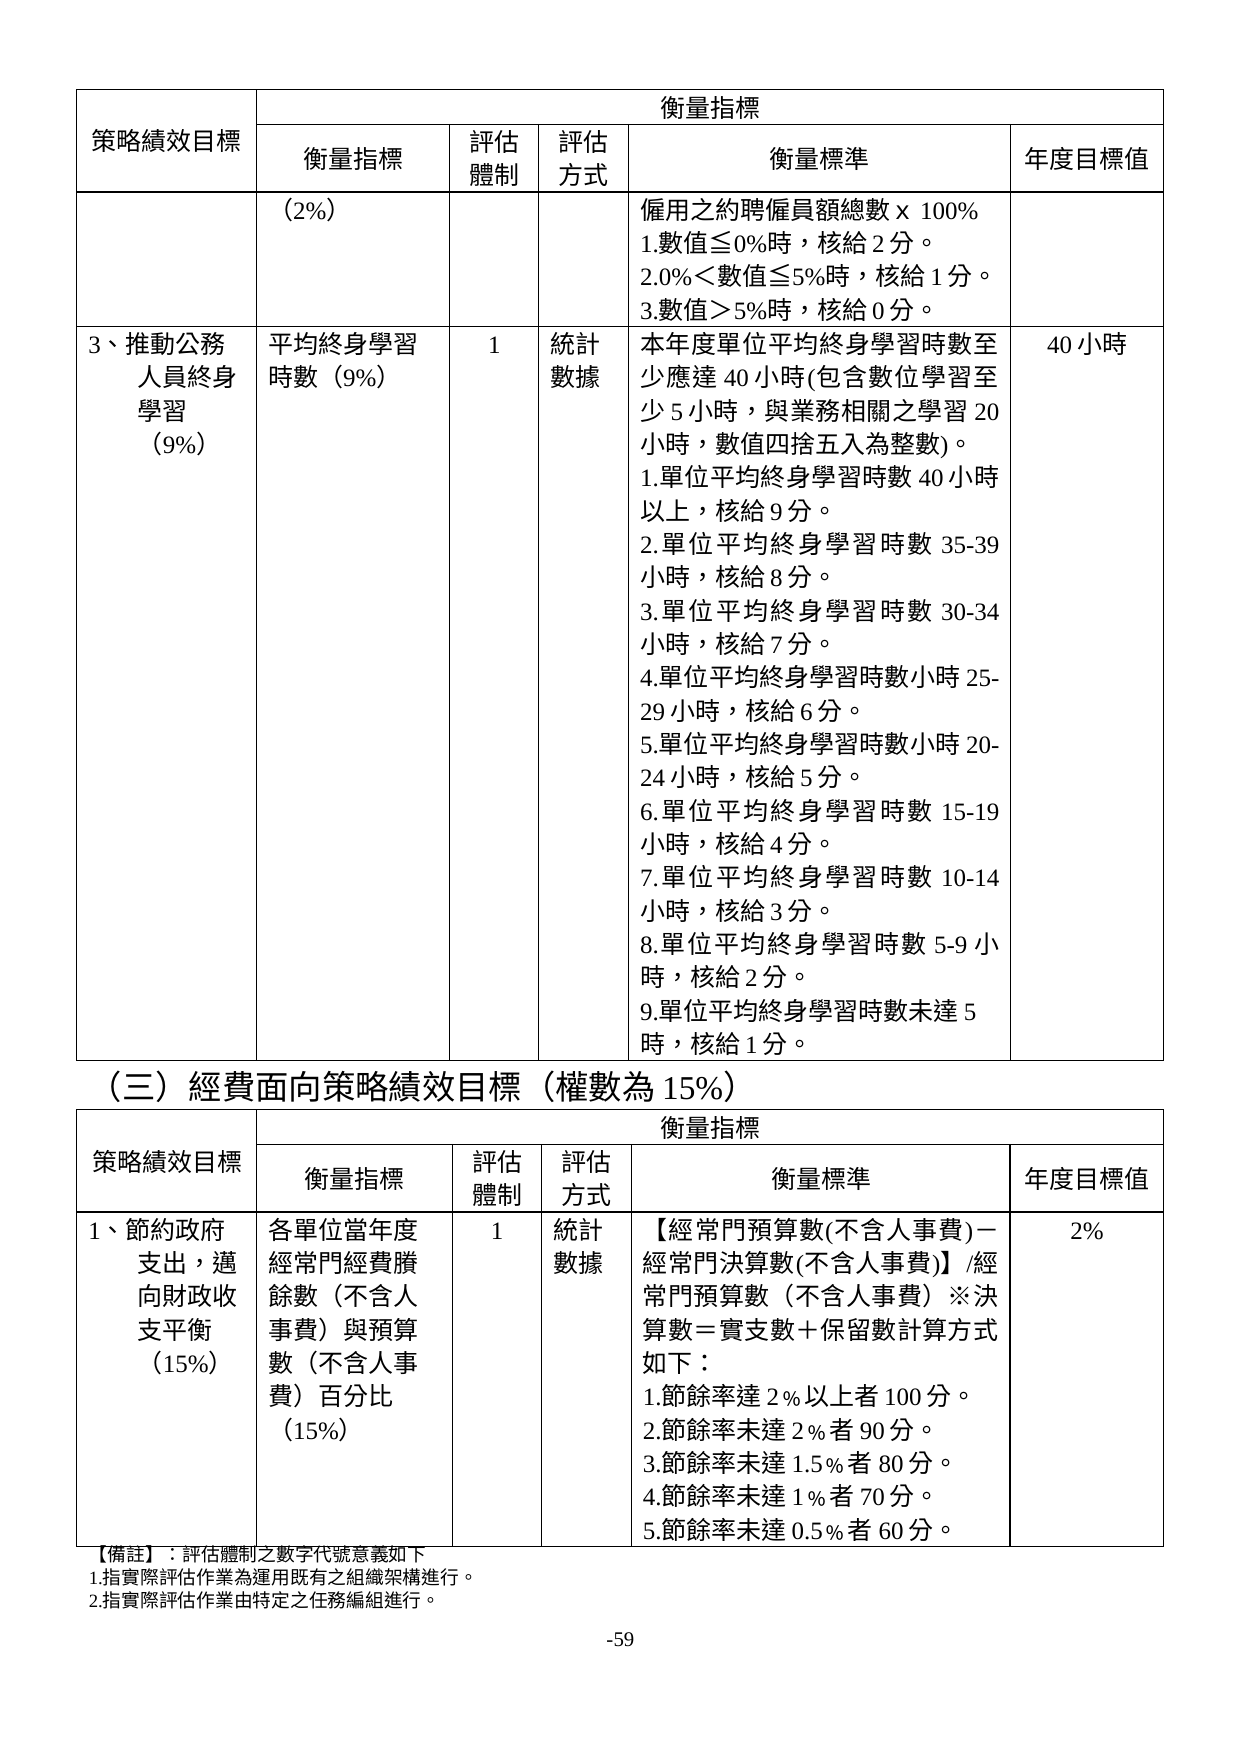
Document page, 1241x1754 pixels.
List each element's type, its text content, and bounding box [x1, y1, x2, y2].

table_cell 2% [1011, 1213, 1163, 1546]
table_cell 僱用之約聘僱員額總數ｘ100% 1.數值≦0%時，核給2分。 2.0%＜數值≦5%時，核給1分。 3.數值＞5%時，核給0分。 [629, 193, 1010, 326]
list 指實際評估作業為運用既有之組織架構進行。 [88, 1570, 1152, 1588]
table_cell 評估方式 [539, 125, 628, 191]
table_cell 節約政府支出，邁向財政收支平衡（15%） [77, 1213, 256, 1546]
table_cell 評估體制 [450, 125, 538, 191]
table_cell 衡量指標 [257, 1145, 452, 1211]
table_cell 統計數據 [542, 1213, 631, 1546]
table_cell 1 [453, 1213, 541, 1546]
table_header 衡量指標 [257, 90, 1163, 124]
table_cell 平均終身學習時數（9%） [257, 327, 449, 1060]
table_header 策略績效目標 [77, 1110, 256, 1211]
table_cell 推動公務人員終身學習（9%） [77, 327, 256, 1060]
table_cell 衡量標準 [632, 1145, 1009, 1211]
table_cell 【經常門預算數(不含人事費)－經常門決算數(不含人事費)】/經常門預算數（不含人事費）※決算數＝實支數＋保留數計算方式如下： 1.節餘率達2﹪以上者100分。 2.節餘率未達2﹪者 90分。 3.節餘率未達1.5﹪者 80分。 4.節餘率未達1﹪者 70分。 5.節餘率未達0.5﹪者 60分。 [632, 1213, 1009, 1546]
table_cell 統計數據 [539, 327, 628, 1060]
table_cell 本年度單位平均終身學習時數至少應達40小時(包含數位學習至少5小時，與業務相關之學習20小時，數值四捨五入為整數)。 1.單位平均終身學習時數40小時以上，核給9分。 2.單位平均終身學習時數35-39小時，核給8分。 3.單位平均終身學習時數30-34小時，核給7分。 4.單位平均終身學習時數小時25-29小時，核給6分。 5.單位平均終身學習時數小時20-24小時，核給5分。 6.單位平均終身學習時數15-19小時，核給4分。 7.單位平均終身學習時數10-14小時，核給3分。 8.單位平均終身學習時數5-9小時，核給2分。 9.單位平均終身學習時數未達5時，核給1分。 [629, 327, 1010, 1060]
table_cell 年度目標值 [1011, 125, 1163, 191]
table_cell 40小時 [1011, 327, 1163, 1060]
table_cell [77, 193, 256, 326]
table_cell 評估體制 [453, 1145, 541, 1211]
table_cell 年度目標值 [1011, 1145, 1163, 1211]
table_cell 各單位當年度經常門經費賸餘數（不含人事費）與預算數（不含人事費）百分比（15%） [257, 1213, 452, 1546]
table_cell 1 [450, 327, 538, 1060]
text （三）經費面向策略績效目標（權數為15%） [88, 1061, 1152, 1109]
table_cell 評估方式 [542, 1145, 631, 1211]
text 【備註】：評估體制之數字代號意義如下 [88, 1547, 1152, 1566]
table_header 策略績效目標 [77, 90, 256, 191]
table_cell [539, 193, 628, 326]
table_cell 衡量標準 [629, 125, 1010, 191]
table_cell 衡量指標 [257, 125, 449, 191]
table_header 衡量指標 [257, 1110, 1163, 1144]
table_cell [1011, 193, 1163, 326]
table_cell [450, 193, 538, 326]
list 指實際評估作業由特定之任務編組進行。 [88, 1593, 1152, 1611]
table_cell （2%） [257, 193, 449, 326]
